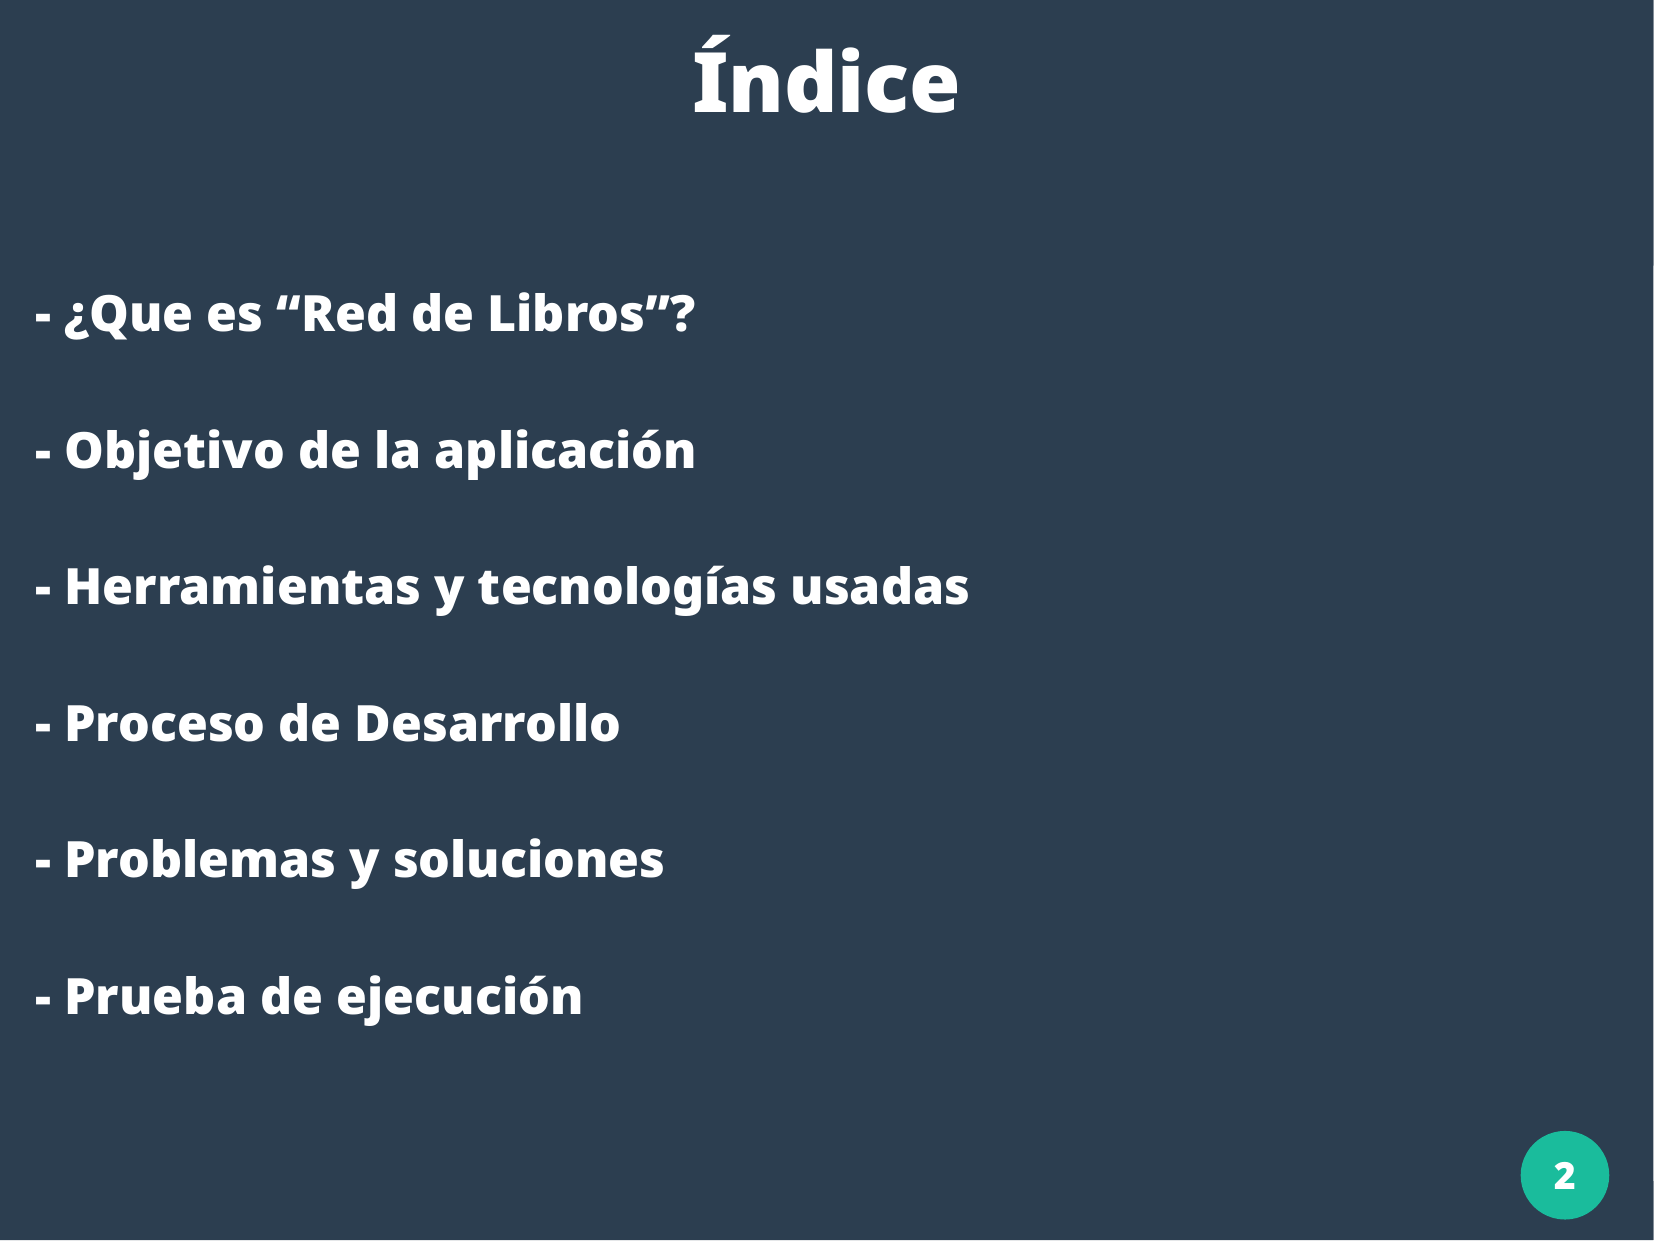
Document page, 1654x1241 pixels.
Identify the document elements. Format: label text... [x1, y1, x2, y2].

title - ¿Que es “Red de Libros”? - Objetivo de la aplicación - Herramientas y tecnologías usadas - Proceso de Desarrollo - Problemas y soluciones - Prueba de ejecución [35, 142, 1619, 1111]
title Índice [0, 23, 1654, 142]
